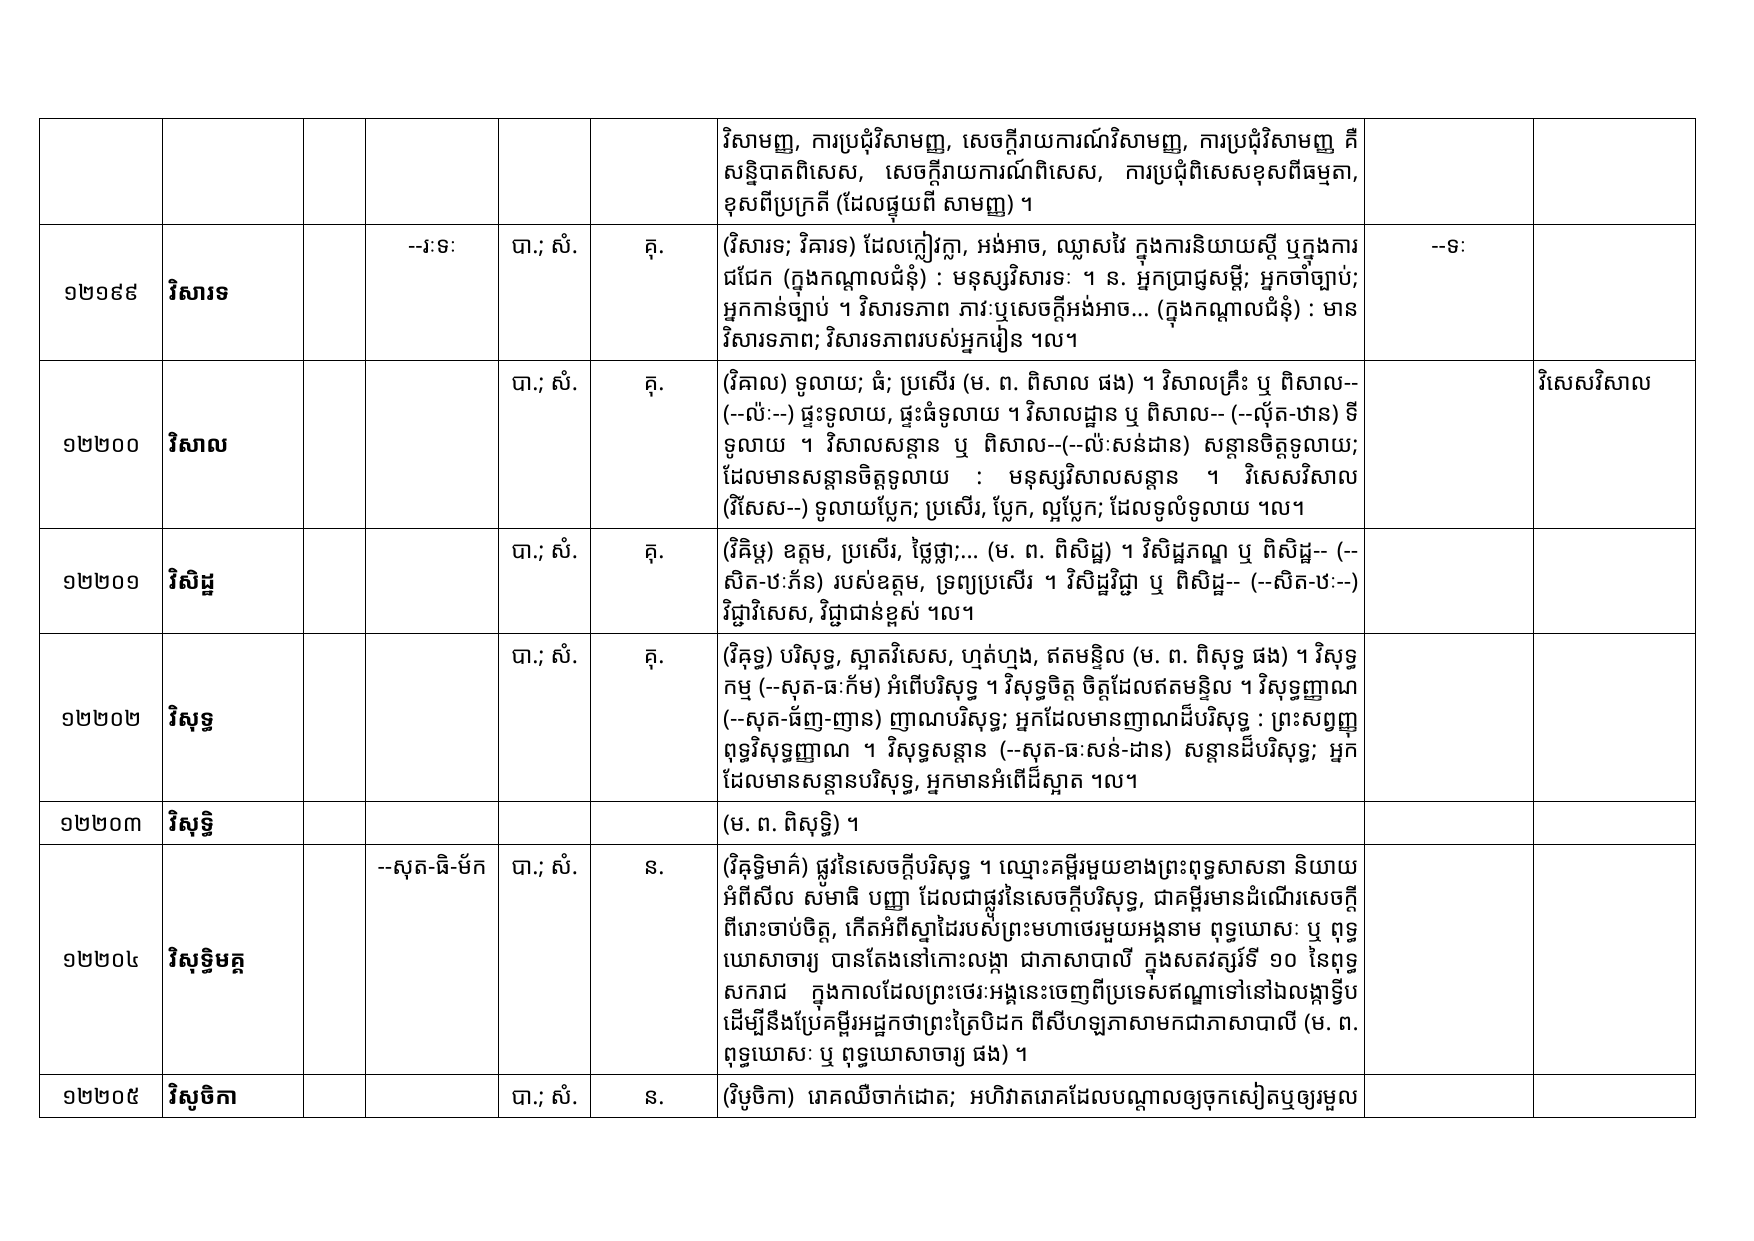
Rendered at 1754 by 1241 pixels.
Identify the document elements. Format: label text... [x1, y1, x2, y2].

table_cell [1365, 634, 1533, 801]
table_cell ១២២០២ [40, 634, 162, 801]
table_cell [366, 529, 498, 633]
table_cell [163, 119, 303, 223]
table_cell [1534, 802, 1695, 844]
table_cell [1365, 802, 1533, 844]
table_cell វិសាមញ្ញ, ការ​ប្រជុំ​វិសាមញ្ញ, សេចក្ដី​រាយ​ការណ៍​វិសាមញ្ញ, ការ​ប្រជុំ​វិសាមញ្ញ គឺ​សន្និបាត​ពិសេស, សេចក្ដី​រាយ​ការណ៍​ពិសេស, ការ​ប្រជុំ​ពិសេស​ខុស​ពី​ធម្មតា, ខុស​ពី​ប្រក្រតី (ដែល​ផ្ទុយ​ពី សាមញ្ញ) ។ [718, 119, 1364, 223]
table_cell (វិឝិឞ្ត) ឧត្តម, ប្រសើរ, ថ្លៃថ្លា;... (ម. ព. ពិសិដ្ឋ) ។ វិសិដ្ឋ​ភណ្ឌ ឬ ពិសិដ្ឋ-- (--សិត-ឋៈភ័ន) របស់​ឧត្តម, ទ្រព្យ​ប្រសើរ ។ វិសិដ្ឋ​វិជ្ជា ឬ ពិសិដ្ឋ-- (--សិត-ឋៈ--) វិជ្ជា​វិសេស, វិជ្ជា​ជាន់​ខ្ពស់ ។ល។ [718, 529, 1364, 633]
table_cell --រៈទៈ [366, 225, 498, 360]
table_cell បា.; សំ. [499, 225, 590, 360]
table_cell ន. [591, 1075, 717, 1117]
table_cell [366, 802, 498, 844]
table_cell [366, 1075, 498, 1117]
table_cell --សុត-ធិ-ម័ក [366, 845, 498, 1074]
table_cell ១២២០០ [40, 361, 162, 528]
table_cell (វិឝុទ្ធិមាគ៌) ផ្លូវ​នៃ​សេចក្ដី​បរិសុទ្ធ ។ ឈ្មោះ​គម្ពីរ​មួយ​ខាង​ព្រះ​ពុទ្ធ​សាសនា និយាយ​អំពី​សីល សមាធិ បញ្ញា ដែល​ជា​ផ្លូវ​នៃ​សេចក្ដី​បរិសុទ្ធ, ជា​គម្ពីរ​មាន​ដំណើរ​សេចក្ដី​ពីរោះ​ចាប់​ចិត្ត, កើត​អំពី​ស្នាដៃ​របស់​ព្រះ​មហា​ថេរ​មួយ​អង្គ​នាម ពុទ្ធ​ឃោសៈ ឬ ពុទ្ធ​ឃោសាចារ្យ បាន​តែង​នៅ​កោះ​លង្កា ជា​ភាសា​បាលី ក្នុង​សតវត្សរ៍​ទី ១០ នៃ​ពុទ្ធ​សករាជ ក្នុង​កាល​ដែល​ព្រះ​ថេរៈ​អង្គ​នេះ​ចេញ​ពី​ប្រទេស​ឥណ្ឌា​ទៅ​នៅ​ឯ​លង្កា​ទ្វីប ដើម្បី​នឹង​ប្រែ​គម្ពីរ​អដ្ឋកថា​ព្រះ​ត្រៃបិដក ពី​សីហឡ​ភាសា​មក​ជា​ភាសា​បាលី (ម. ព. ពុទ្ធ​ឃោសៈ ឬ ពុទ្ធ​ឃោសាចារ្យ ផង) ។ [718, 845, 1364, 1074]
table_cell [1365, 119, 1533, 223]
table_cell [1534, 119, 1695, 223]
table_cell [499, 119, 590, 223]
table_cell [366, 361, 498, 528]
table_cell បា.; សំ. [499, 634, 590, 801]
table_cell [1365, 1075, 1533, 1117]
table_cell ១២២០៥ [40, 1075, 162, 1117]
table_cell វិសារទ [163, 225, 303, 360]
table_cell វិសេស​វិសាល [1534, 361, 1695, 528]
table_cell [304, 119, 365, 223]
table_cell [499, 802, 590, 844]
table_cell បា.; សំ. [499, 1075, 590, 1117]
table_cell វិសុទ្ធិ [163, 802, 303, 844]
table_cell [40, 119, 162, 223]
table_cell [1534, 634, 1695, 801]
table_cell ន. [591, 845, 717, 1074]
table_cell [591, 119, 717, 223]
table_cell [304, 845, 365, 1074]
table_cell [304, 634, 365, 801]
table_cell [366, 634, 498, 801]
table_cell [304, 225, 365, 360]
table_cell [1534, 1075, 1695, 1117]
table_cell [304, 1075, 365, 1117]
table_cell វិសាល [163, 361, 303, 528]
table_cell វិសុទ្ធិ​មគ្គ [163, 845, 303, 1074]
table_cell គុ. [591, 529, 717, 633]
table_cell (វិឝុទ្ធ) បរិសុទ្ធ, ស្អាត​វិសេស, ហ្មត់ហ្មង, ឥត​មន្ទិល (ម. ព. ពិសុទ្ធ ផង) ។ វិសុទ្ធ​កម្ម (--សុត-ធៈក័ម) អំពើ​បរិសុទ្ធ ។ វិសុទ្ធ​ចិត្ត ចិត្ត​ដែល​ឥត​មន្ទិល ។ វិសុទ្ធញ្ញាណ (--សុត-ធ័ញ-ញាន) ញាណ​បរិសុទ្ធ; អ្នក​ដែល​មាន​ញាណ​ដ៏​បរិសុទ្ធ : ព្រះ​សព្វញ្ញុពុទ្ធ​វិសុទ្ធញ្ញាណ ។ វិសុទ្ធ​សន្តាន (--សុត-ធៈសន់-ដាន) សន្តាន​ដ៏​បរិសុទ្ធ; អ្នក​ដែល​មាន​សន្តាន​បរិសុទ្ធ, អ្នក​មាន​អំពើ​ដ៏​ស្អាត ។ល។ [718, 634, 1364, 801]
table_cell វិសុទ្ធ [163, 634, 303, 801]
table_cell [1534, 845, 1695, 1074]
table_cell [1365, 361, 1533, 528]
table_cell វិសិដ្ឋ [163, 529, 303, 633]
table_cell [1534, 529, 1695, 633]
table_cell [1534, 225, 1695, 360]
table_cell វិសូចិកា [163, 1075, 303, 1117]
table_cell ១២២០៤ [40, 845, 162, 1074]
table_cell ១២២០១ [40, 529, 162, 633]
table_cell [1365, 529, 1533, 633]
table_cell [304, 529, 365, 633]
table_cell [591, 802, 717, 844]
table_cell បា.; សំ. [499, 361, 590, 528]
table_cell --ទៈ [1365, 225, 1533, 360]
table_cell ១២១៩៩ [40, 225, 162, 360]
table_cell គុ. [591, 361, 717, 528]
table_cell (វិឝាល) ទូលាយ; ធំ; ប្រសើរ (ម. ព. ពិសាល ផង) ។ វិសាល​គ្រឹះ ឬ ពិសាល-- (--ល៉ៈ--) ផ្ទះ​ទូលាយ, ផ្ទះ​ធំ​ទូលាយ ។ វិសាលដ្ឋាន ឬ ពិសាល-- (--លុ័ត-ឋាន) ទី​ទូលាយ ។ វិសាល​សន្តាន ឬ ពិសាល--(--ល៉ៈសន់ដាន) សន្តាន​ចិត្ត​ទូលាយ; ដែល​មាន​សន្តាន​ចិត្ត​ទូលាយ : មនុស្ស​វិសាល​សន្តាន ។ វិសេស​វិសាល (វិសែស--) ទូលាយ​ប្លែក; ប្រសើរ, ប្លែក, ល្អ​ប្លែក; ដែល​ទូលំទូលាយ ។ល។ [718, 361, 1364, 528]
table_cell (វិឞូចិកា) រោគ​ឈឺ​ចាក់​ដោត; អហិវាត​រោគ​ដែល​បណ្តាល​ឲ្យ​ចុក​សៀត​ឬ​ឲ្យ​រមួល​ [718, 1075, 1364, 1117]
table_cell បា.; សំ. [499, 845, 590, 1074]
table_cell [304, 361, 365, 528]
table_cell (ម. ព. ពិសុទ្ធិ) ។ [718, 802, 1364, 844]
table_cell គុ. [591, 225, 717, 360]
table_cell គុ. [591, 634, 717, 801]
table_cell បា.; សំ. [499, 529, 590, 633]
table_cell [1365, 845, 1533, 1074]
table_cell [366, 119, 498, 223]
table_cell (វិសារទ; វិឝារទ) ដែល​ក្លៀវក្លា, អង់អាច, ឈ្លាស​វៃ ក្នុង​ការ​និយាយ​ស្តី ឬ​ក្នុង​ការ​ជជែក (ក្នុង​កណ្តាល​ជំនុំ) : មនុស្ស​វិសារទៈ ។ ន. អ្នក​ប្រាជ្ញ​សម្តី; អ្នក​ចាំ​ច្បាប់; អ្នក​កាន់​ច្បាប់ ។ វិសារទ​ភាព ភាវៈ​ឬ​សេចក្ដី​អង់អាច... (ក្នុង​កណ្តាល​ជំនុំ) : មាន​វិសារទ​ភាព; វិសារទ​ភាព​របស់​អ្នក​រៀន ។ល។ [718, 225, 1364, 360]
table_cell [304, 802, 365, 844]
table_cell ១២២០៣ [40, 802, 162, 844]
